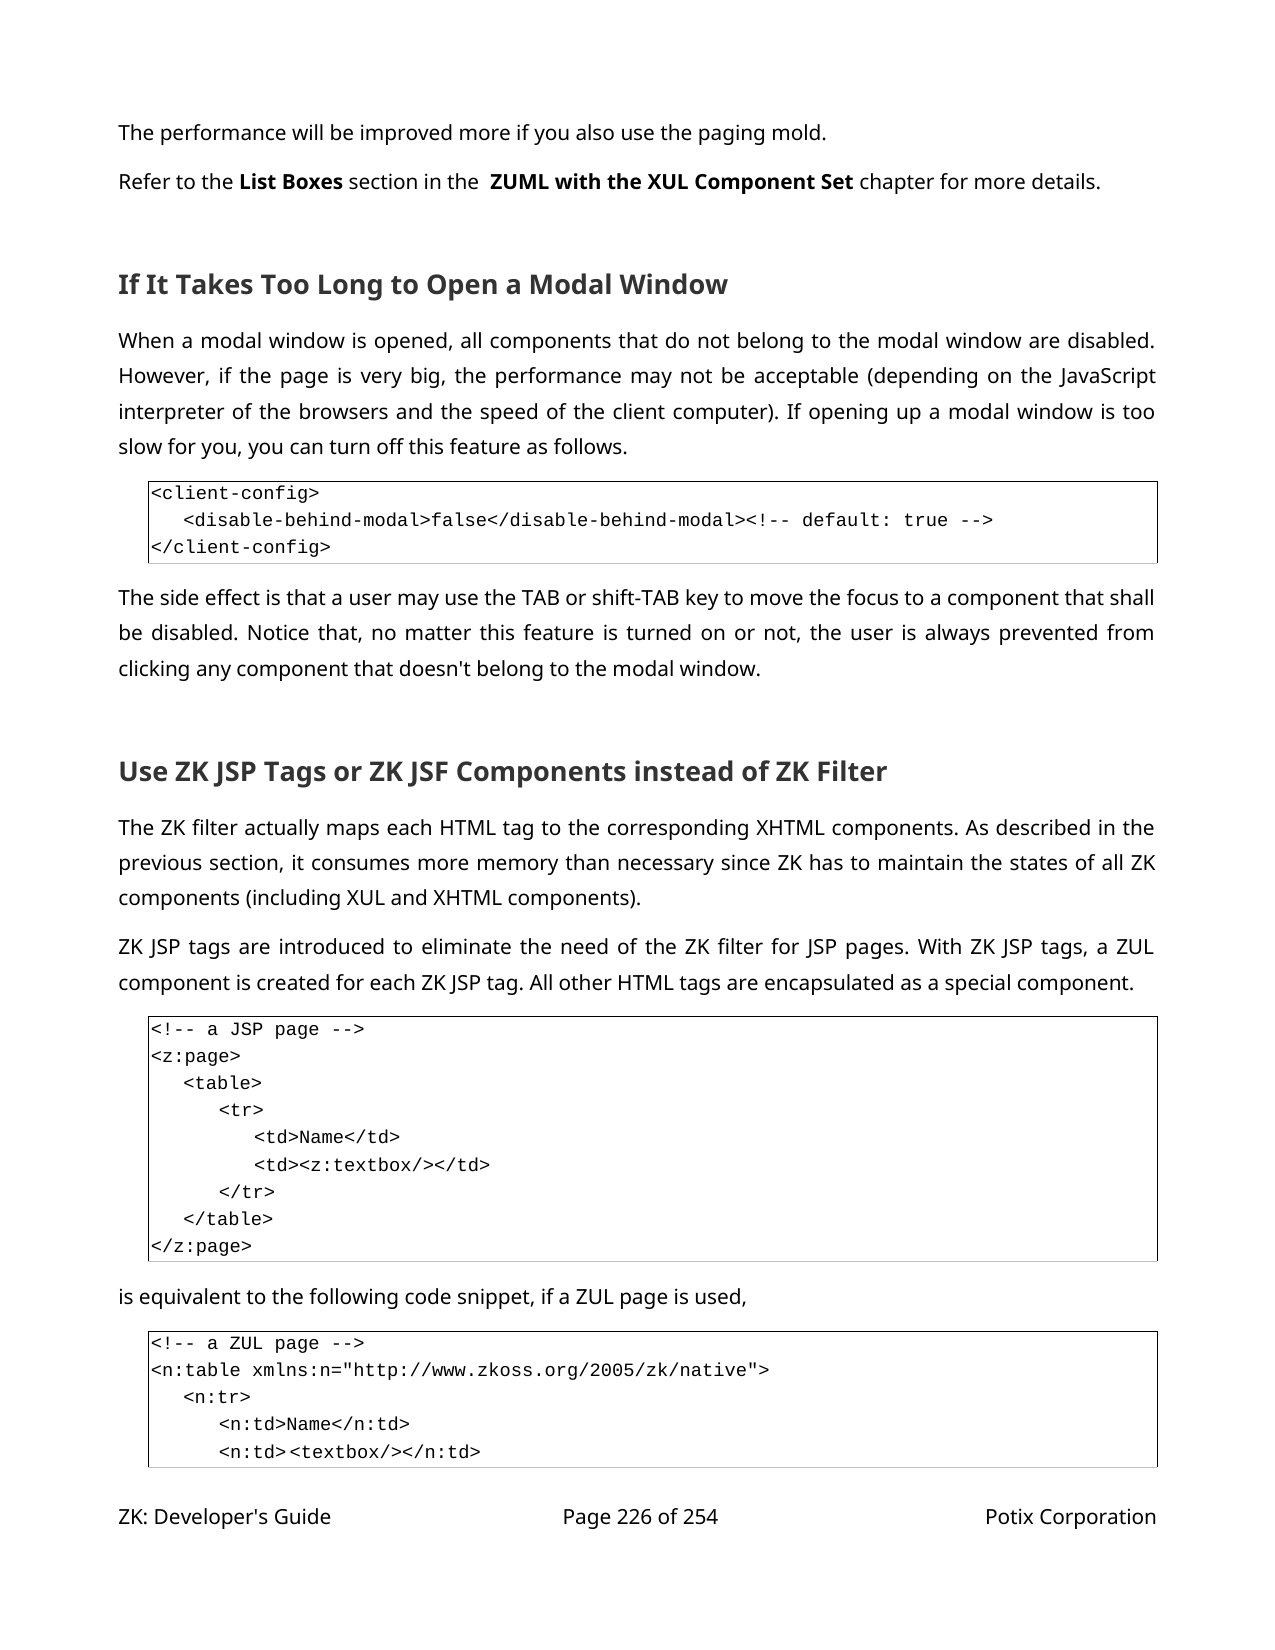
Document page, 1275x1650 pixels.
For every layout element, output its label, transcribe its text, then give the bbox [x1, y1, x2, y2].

text <n:tr> [149, 1385, 1157, 1409]
text <!-- a ZUL page --> [149, 1332, 1157, 1355]
text <disable-behind-modal>false</disable-behind-modal><!-- default: true --> [149, 508, 1157, 532]
text <td><z:textbox/></td> [149, 1152, 1157, 1177]
subtitle Use ZK JSP Tags or ZK JSF Components instead of ZK Filter [118, 753, 1157, 789]
text </client-config> [149, 535, 1157, 563]
text <table> [149, 1071, 1157, 1095]
text The ZK filter actually maps each HTML tag to the corresponding XHTML components. As described in the previous section, it consumes more memory than necessary since ZK has to maintain the states of all ZK components (including XUL and XHTML components). [118, 813, 1157, 912]
text The side effect is that a user may use the TAB or shift-TAB key to move the focus to a component that shall be disabled. Notice that, no matter this feature is turned on or not, the user is always prevented from clicking any component that doesn't belong to the modal window. [118, 583, 1157, 682]
text <n:td>Name</n:td> [149, 1412, 1157, 1437]
text is equivalent to the following code snippet, if a ZUL page is used, [118, 1282, 1157, 1310]
text <client-config> [149, 482, 1157, 505]
text Refer to the List Boxes section in the ZUML with the XUL Component Set chapter for more details. [118, 167, 1157, 195]
text <z:page> [149, 1044, 1157, 1068]
text </tr> [149, 1179, 1157, 1204]
text <td>Name</td> [149, 1125, 1157, 1149]
subtitle If It Takes Too Long to Open a Modal Window [118, 266, 1157, 303]
text <!-- a JSP page --> [149, 1017, 1157, 1041]
text <n:table xmlns:n="http://www.zkoss.org/2005/zk/native"> [149, 1358, 1157, 1382]
text </z:page> [149, 1234, 1157, 1261]
text ZK JSP tags are introduced to eliminate the need of the ZK filter for JSP pages. With ZK JSP tags, a ZUL component is created for each ZK JSP tag. All other HTML tags are encapsulated as a special component. [118, 932, 1157, 996]
text </table> [149, 1207, 1157, 1231]
text When a modal window is opened, all components that do not belong to the modal window are disabled. However, if the page is very big, the performance may not be acceptable (depending on the JavaScript interpreter of the browsers and the speed of the client computer). If opening up a modal window is too slow for you, you can turn off this feature as follows. [118, 326, 1157, 460]
text The performance will be improved more if you also use the paging mold. [118, 118, 1157, 146]
text <n:td> <textbox/></n:td> [149, 1439, 1157, 1467]
text <tr> [149, 1098, 1157, 1122]
